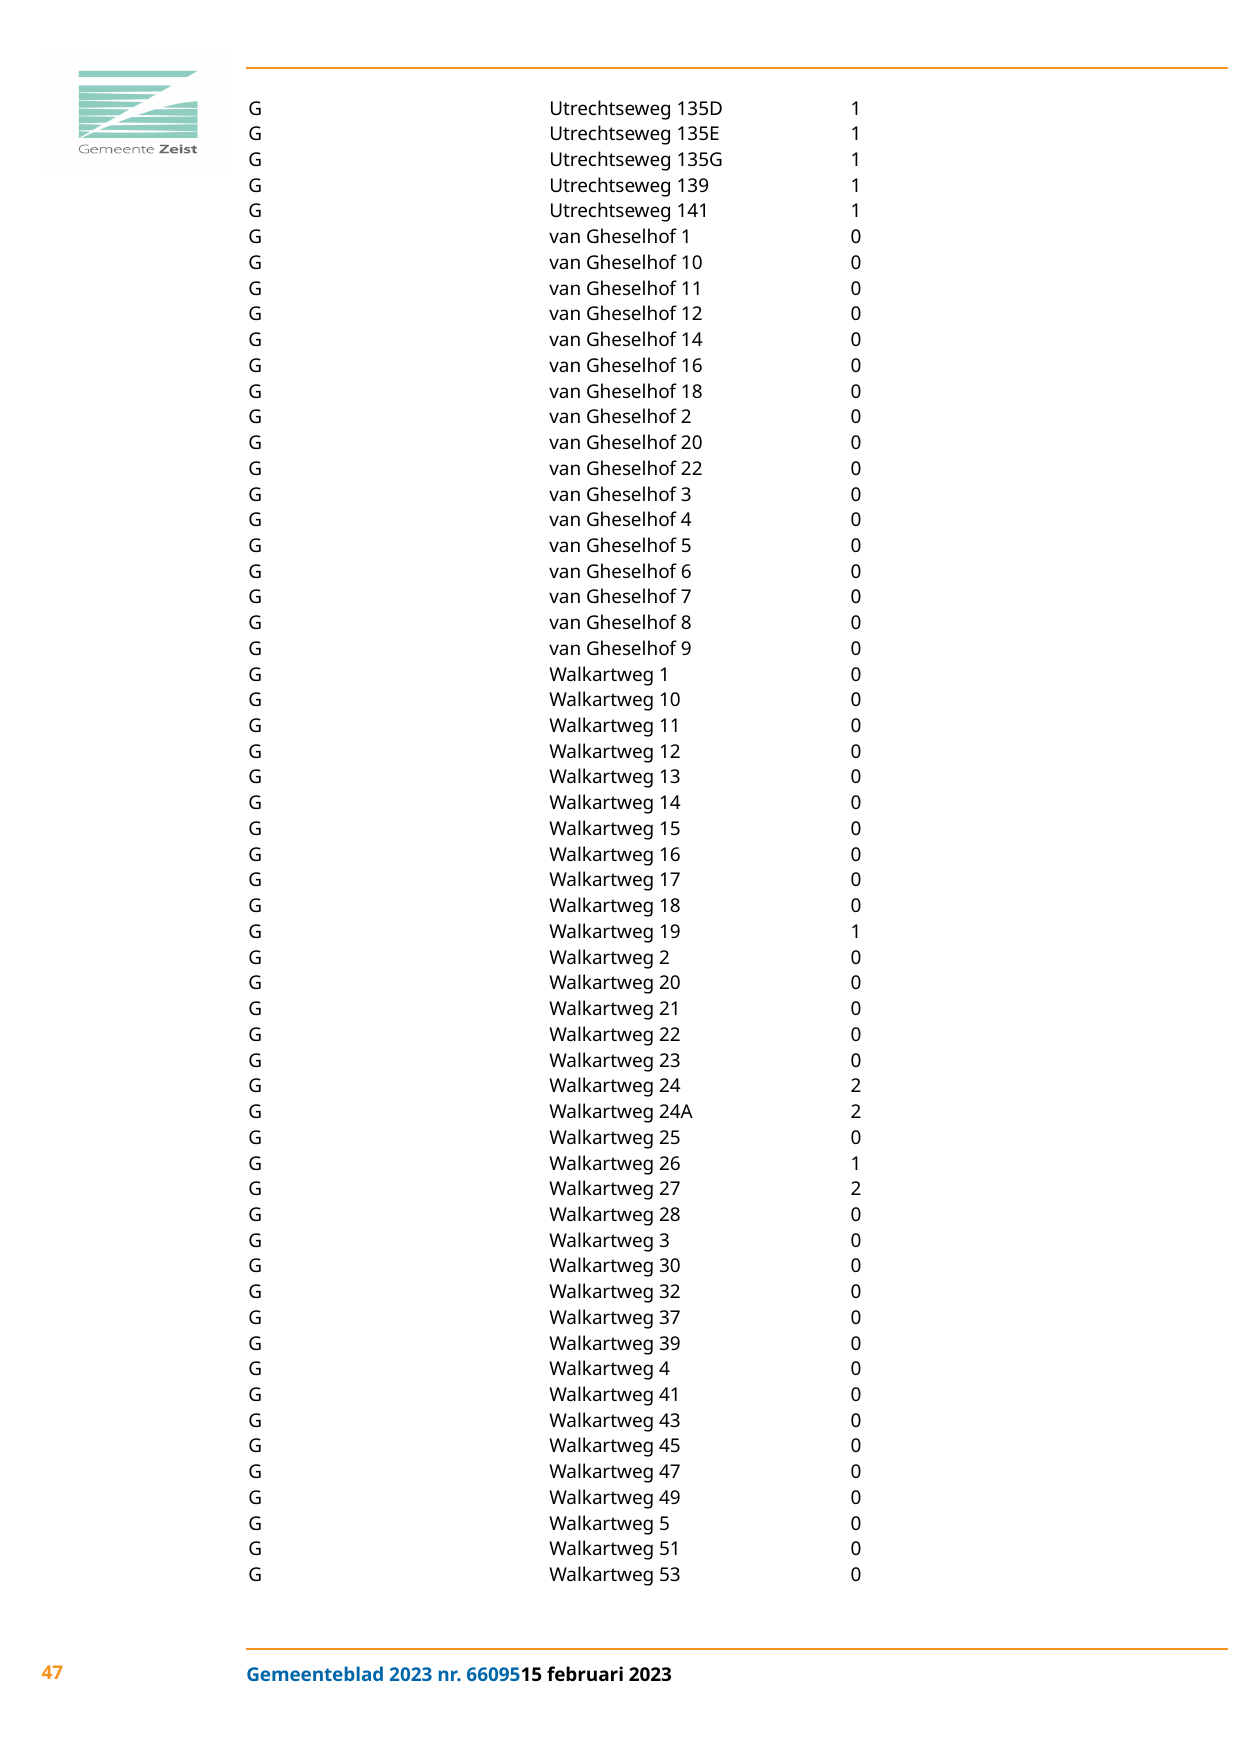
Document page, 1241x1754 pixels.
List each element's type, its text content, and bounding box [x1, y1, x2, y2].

table_cell 1 [850, 1150, 1152, 1175]
table_cell Utrechtseweg 135E [549, 121, 850, 146]
table_cell Utrechtseweg 141 [549, 198, 850, 223]
table_cell G [248, 301, 549, 326]
table_cell 0 [850, 738, 1152, 764]
table_cell Walkartweg 25 [549, 1124, 850, 1150]
table_cell Walkartweg 20 [549, 970, 850, 995]
table_cell G [248, 1278, 549, 1304]
table_cell G [248, 1407, 549, 1433]
table_cell 0 [850, 764, 1152, 789]
table_cell G [248, 1356, 549, 1381]
table_cell van Gheselhof 5 [549, 532, 850, 558]
table_cell 0 [850, 506, 1152, 532]
table_cell G [248, 1536, 549, 1561]
table_cell G [248, 790, 549, 815]
table_cell Walkartweg 27 [549, 1175, 850, 1201]
table_cell 0 [850, 1330, 1152, 1356]
table_cell 0 [850, 1227, 1152, 1253]
table_cell G [248, 1381, 549, 1407]
table_cell Walkartweg 12 [549, 738, 850, 764]
table_cell van Gheselhof 2 [549, 404, 850, 429]
table_cell 0 [850, 815, 1152, 841]
table_cell 0 [850, 429, 1152, 455]
table_cell G [248, 275, 549, 301]
table_cell G [248, 1150, 549, 1175]
table_cell Walkartweg 49 [549, 1484, 850, 1510]
table_cell Walkartweg 1 [549, 661, 850, 687]
table_cell Walkartweg 15 [549, 815, 850, 841]
table_cell Utrechtseweg 135G [549, 146, 850, 172]
table_cell 0 [850, 841, 1152, 867]
table_cell G [248, 1304, 549, 1330]
table_cell 0 [850, 481, 1152, 506]
table_cell Walkartweg 30 [549, 1253, 850, 1278]
table_cell G [248, 429, 549, 455]
table_cell Walkartweg 28 [549, 1201, 850, 1227]
table_cell 1 [850, 172, 1152, 198]
table_cell 0 [850, 1201, 1152, 1227]
table_cell G [248, 1330, 549, 1356]
table_cell 0 [850, 455, 1152, 481]
table_cell 0 [850, 378, 1152, 403]
table_cell Walkartweg 19 [549, 918, 850, 944]
table_cell G [248, 944, 549, 969]
table_cell 0 [850, 1021, 1152, 1047]
table_cell Walkartweg 39 [549, 1330, 850, 1356]
table_cell G [248, 558, 549, 584]
table_cell Walkartweg 47 [549, 1459, 850, 1484]
table_cell 0 [850, 584, 1152, 609]
table_cell van Gheselhof 22 [549, 455, 850, 481]
table_cell 0 [850, 635, 1152, 661]
table_cell 0 [850, 1278, 1152, 1304]
table_cell G [248, 970, 549, 995]
table_cell 1 [850, 121, 1152, 146]
table_cell G [248, 867, 549, 892]
table_cell Walkartweg 11 [549, 712, 850, 738]
table_cell G [248, 506, 549, 532]
table_cell G [248, 1227, 549, 1253]
table_cell G [248, 738, 549, 764]
table_cell Walkartweg 21 [549, 995, 850, 1021]
table_cell Walkartweg 14 [549, 790, 850, 815]
table_cell Walkartweg 45 [549, 1433, 850, 1458]
table_cell G [248, 532, 549, 558]
table_cell G [248, 352, 549, 378]
table_cell 0 [850, 609, 1152, 635]
table_cell Walkartweg 17 [549, 867, 850, 892]
table_cell G [248, 815, 549, 841]
table_cell 2 [850, 1098, 1152, 1124]
table_cell van Gheselhof 6 [549, 558, 850, 584]
table_cell 0 [850, 867, 1152, 892]
table_cell G [248, 995, 549, 1021]
table_cell 1 [850, 146, 1152, 172]
table_cell G [248, 249, 549, 275]
table_cell 0 [850, 995, 1152, 1021]
table_cell Walkartweg 5 [549, 1510, 850, 1536]
table_cell G [248, 224, 549, 249]
table_cell G [248, 1484, 549, 1510]
table_cell 0 [850, 275, 1152, 301]
table_cell van Gheselhof 14 [549, 326, 850, 352]
table_cell 0 [850, 1381, 1152, 1407]
table_cell van Gheselhof 4 [549, 506, 850, 532]
table_cell G [248, 764, 549, 789]
table_cell 0 [850, 558, 1152, 584]
table_cell Walkartweg 24A [549, 1098, 850, 1124]
table_cell 0 [850, 970, 1152, 995]
table_cell G [248, 404, 549, 429]
table_cell Walkartweg 37 [549, 1304, 850, 1330]
table_cell Walkartweg 3 [549, 1227, 850, 1253]
table_cell van Gheselhof 16 [549, 352, 850, 378]
table_cell G [248, 893, 549, 918]
table_cell 0 [850, 301, 1152, 326]
table_cell G [248, 326, 549, 352]
table_cell van Gheselhof 8 [549, 609, 850, 635]
table_cell G [248, 1098, 549, 1124]
table_cell G [248, 841, 549, 867]
table_cell 0 [850, 1536, 1152, 1561]
table_cell van Gheselhof 20 [549, 429, 850, 455]
table_cell G [248, 1561, 549, 1587]
table_cell 0 [850, 352, 1152, 378]
table_cell 0 [850, 249, 1152, 275]
table_cell Walkartweg 41 [549, 1381, 850, 1407]
table_cell 1 [850, 95, 1152, 121]
table_cell G [248, 1459, 549, 1484]
table_cell G [248, 121, 549, 146]
table_cell 0 [850, 893, 1152, 918]
table_cell G [248, 146, 549, 172]
table_cell Walkartweg 32 [549, 1278, 850, 1304]
table_cell 0 [850, 712, 1152, 738]
table_cell G [248, 1201, 549, 1227]
table_cell G [248, 1124, 549, 1150]
table_cell Walkartweg 51 [549, 1536, 850, 1561]
table_cell G [248, 918, 549, 944]
table_cell 0 [850, 1407, 1152, 1433]
table_cell 0 [850, 404, 1152, 429]
table_cell Walkartweg 13 [549, 764, 850, 789]
table_cell 0 [850, 1124, 1152, 1150]
table_cell G [248, 1510, 549, 1536]
table_cell Walkartweg 16 [549, 841, 850, 867]
table_cell G [248, 481, 549, 506]
table_cell Walkartweg 18 [549, 893, 850, 918]
table_cell 0 [850, 944, 1152, 969]
table_cell van Gheselhof 10 [549, 249, 850, 275]
table_cell Walkartweg 10 [549, 687, 850, 712]
table_cell G [248, 1047, 549, 1072]
table_cell Walkartweg 24 [549, 1073, 850, 1098]
table_cell van Gheselhof 9 [549, 635, 850, 661]
table_cell G [248, 1175, 549, 1201]
table_cell G [248, 687, 549, 712]
table_cell van Gheselhof 12 [549, 301, 850, 326]
table_cell 0 [850, 1433, 1152, 1458]
picture [41, 47, 231, 172]
table_cell G [248, 609, 549, 635]
table_cell 0 [850, 1561, 1152, 1587]
table_cell G [248, 1433, 549, 1458]
table_cell G [248, 172, 549, 198]
table_cell G [248, 584, 549, 609]
table_cell Walkartweg 53 [549, 1561, 850, 1587]
table_cell van Gheselhof 1 [549, 224, 850, 249]
table_cell van Gheselhof 3 [549, 481, 850, 506]
table_cell G [248, 198, 549, 223]
table_cell 1 [850, 918, 1152, 944]
table_cell Walkartweg 43 [549, 1407, 850, 1433]
table_cell Utrechtseweg 139 [549, 172, 850, 198]
table_cell G [248, 661, 549, 687]
table_cell 0 [850, 224, 1152, 249]
table_cell 0 [850, 1356, 1152, 1381]
table_cell G [248, 712, 549, 738]
table_cell Walkartweg 26 [549, 1150, 850, 1175]
table_cell G [248, 1021, 549, 1047]
table_cell Walkartweg 2 [549, 944, 850, 969]
table_cell 0 [850, 661, 1152, 687]
table_cell Walkartweg 4 [549, 1356, 850, 1381]
table_cell 0 [850, 1484, 1152, 1510]
table_cell G [248, 1253, 549, 1278]
table_cell 1 [850, 198, 1152, 223]
table_cell Walkartweg 23 [549, 1047, 850, 1072]
table_cell 2 [850, 1175, 1152, 1201]
table_cell G [248, 95, 549, 121]
table_cell 0 [850, 687, 1152, 712]
table_cell G [248, 378, 549, 403]
table_cell 0 [850, 326, 1152, 352]
table_cell 0 [850, 790, 1152, 815]
table_cell van Gheselhof 18 [549, 378, 850, 403]
table_cell Walkartweg 22 [549, 1021, 850, 1047]
table_cell Utrechtseweg 135D [549, 95, 850, 121]
table_cell van Gheselhof 7 [549, 584, 850, 609]
table_cell G [248, 635, 549, 661]
table_cell 0 [850, 1047, 1152, 1072]
table_cell G [248, 1073, 549, 1098]
table_cell 0 [850, 532, 1152, 558]
table_cell 0 [850, 1510, 1152, 1536]
table_cell 0 [850, 1459, 1152, 1484]
table_cell G [248, 455, 549, 481]
table_cell 0 [850, 1304, 1152, 1330]
table_cell van Gheselhof 11 [549, 275, 850, 301]
table_cell 2 [850, 1073, 1152, 1098]
table_cell 0 [850, 1253, 1152, 1278]
